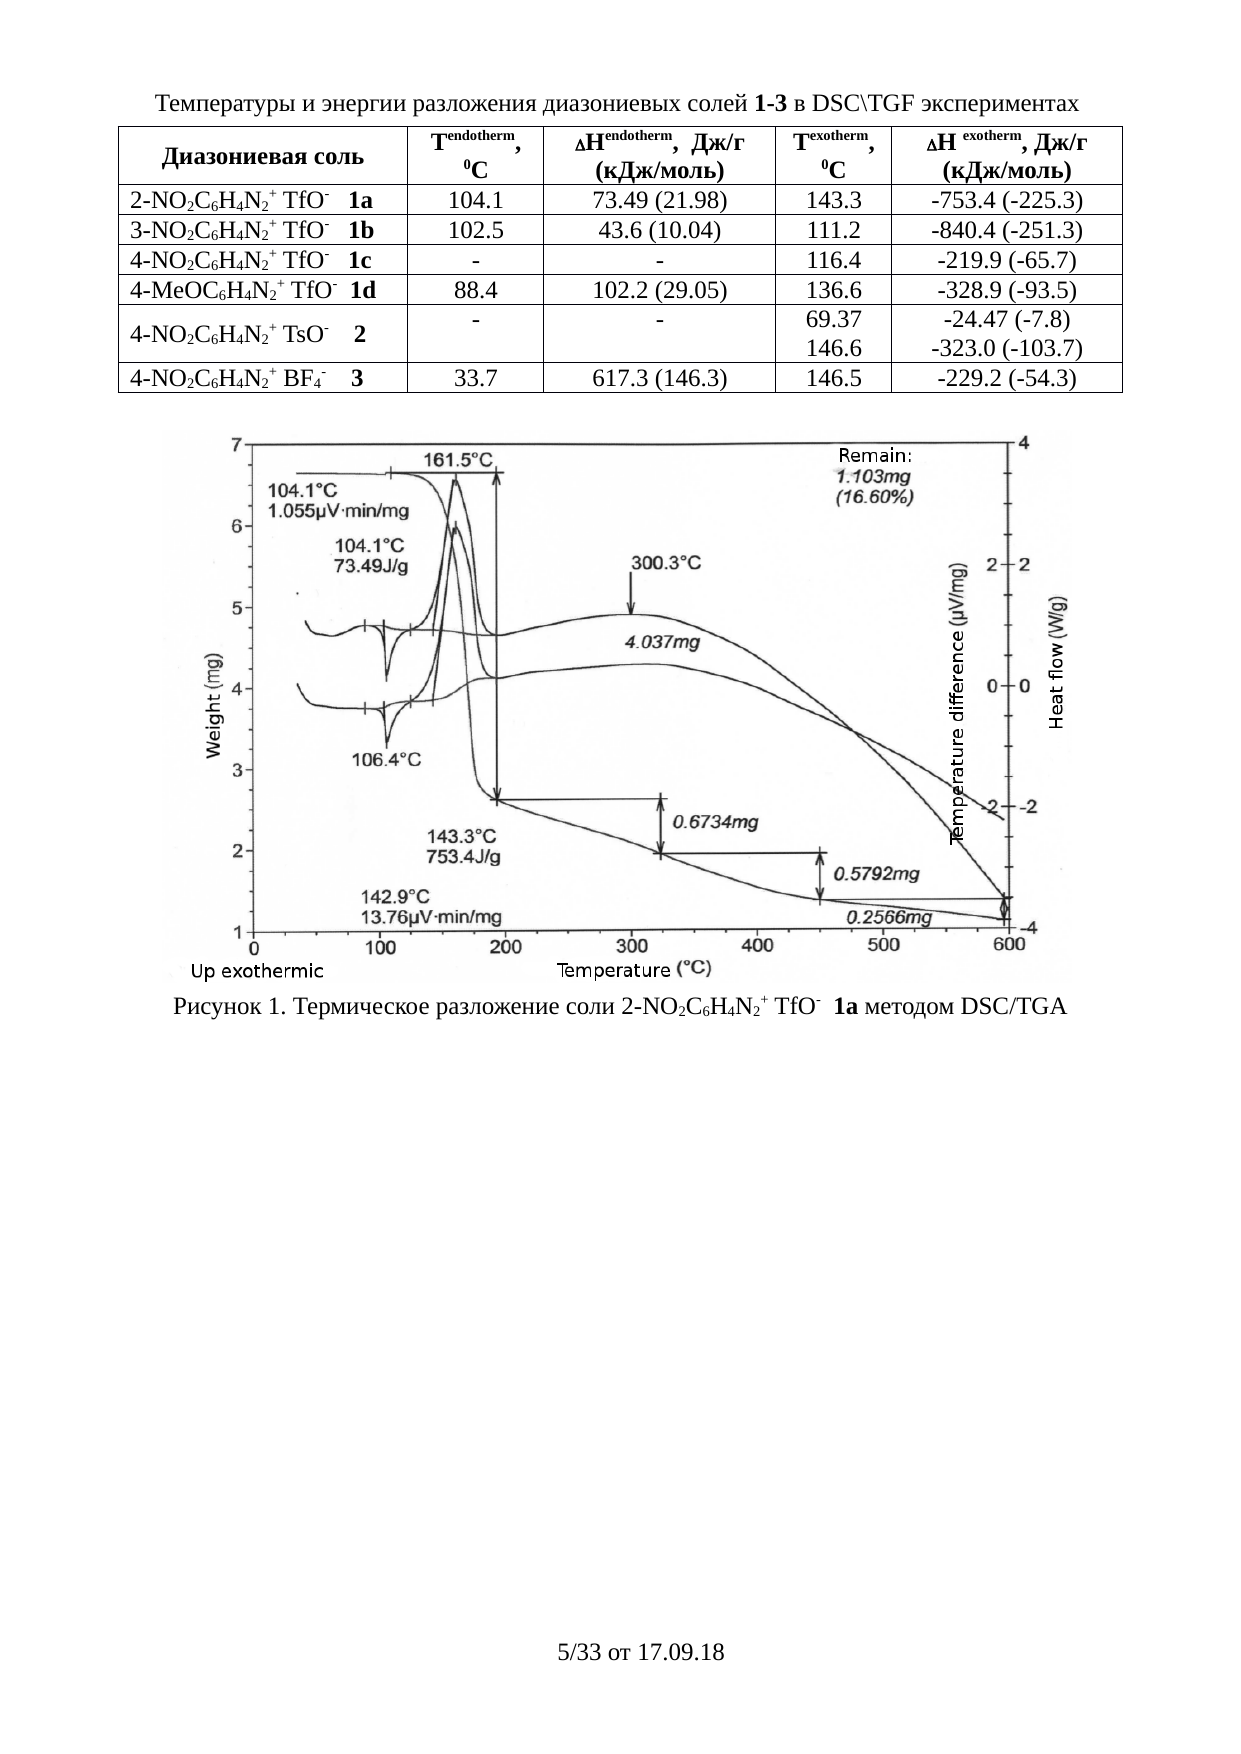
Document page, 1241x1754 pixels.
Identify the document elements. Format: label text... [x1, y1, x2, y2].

table_cell - [544, 305, 775, 362]
table_cell 116.4 [776, 245, 891, 274]
table_cell -753.4 (-225.3) [892, 185, 1122, 214]
picture [162, 430, 1072, 983]
table_cell -328.9 (-93.5) [892, 275, 1122, 303]
table_cell 88.4 [408, 275, 543, 303]
table_cell -219.9 (-65.7) [892, 245, 1122, 274]
table_cell 43.6 (10.04) [544, 215, 775, 244]
table_header Тendotherm, 0C [408, 127, 543, 184]
table_cell 3-NO2С6H4N2+ TfO- 1b [119, 215, 407, 244]
table_cell 102.2 (29.05) [544, 275, 775, 303]
table_cell 104.1 [408, 185, 543, 214]
table_cell 617.3 (146.3) [544, 363, 775, 392]
table_cell 143.3 [776, 185, 891, 214]
text Рисунок 1. Термическое разложение соли 2-NO2С6H4N2+ TfO- 1a методом DSC/TGA [118, 991, 1122, 1019]
table_cell -24.47 (-7.8) -323.0 (-103.7) [892, 305, 1122, 362]
table_cell - [408, 245, 543, 274]
table_cell -840.4 (-251.3) [892, 215, 1122, 244]
table_cell 111.2 [776, 215, 891, 244]
table_cell 4-MeOС6H4N2+ TfO- 1d [119, 275, 407, 303]
table_cell -229.2 (-54.3) [892, 363, 1122, 392]
table_cell 2-NO2С6H4N2+ TfO- 1a [119, 185, 407, 214]
table_cell 4-NO2С6H4N2+ TfO- 1c [119, 245, 407, 274]
table_header DНendotherm, Дж/г (кДж/моль) [544, 127, 775, 184]
table_cell 136.6 [776, 275, 891, 303]
table_header Тexotherm, 0C [776, 127, 891, 184]
table_cell 69.37 146.6 [776, 305, 891, 362]
text Температуры и энергии разложения диазониевых солей 1-3 в DSC\TGF экспериментах [118, 88, 1122, 117]
table_cell 4-NO2С6H4N2+ BF4- 3 [119, 363, 407, 392]
table_cell 33.7 [408, 363, 543, 392]
table_cell - [544, 245, 775, 274]
table_header Диазониевая соль [119, 127, 407, 184]
table_cell 146.5 [776, 363, 891, 392]
table_cell 102.5 [408, 215, 543, 244]
table_cell - [408, 305, 543, 362]
table_cell 73.49 (21.98) [544, 185, 775, 214]
table_cell 4-NO2С6H4N2+ TsO- 2 [119, 305, 407, 362]
table_header DН exotherm, Дж/г (кДж/моль) [892, 127, 1122, 184]
